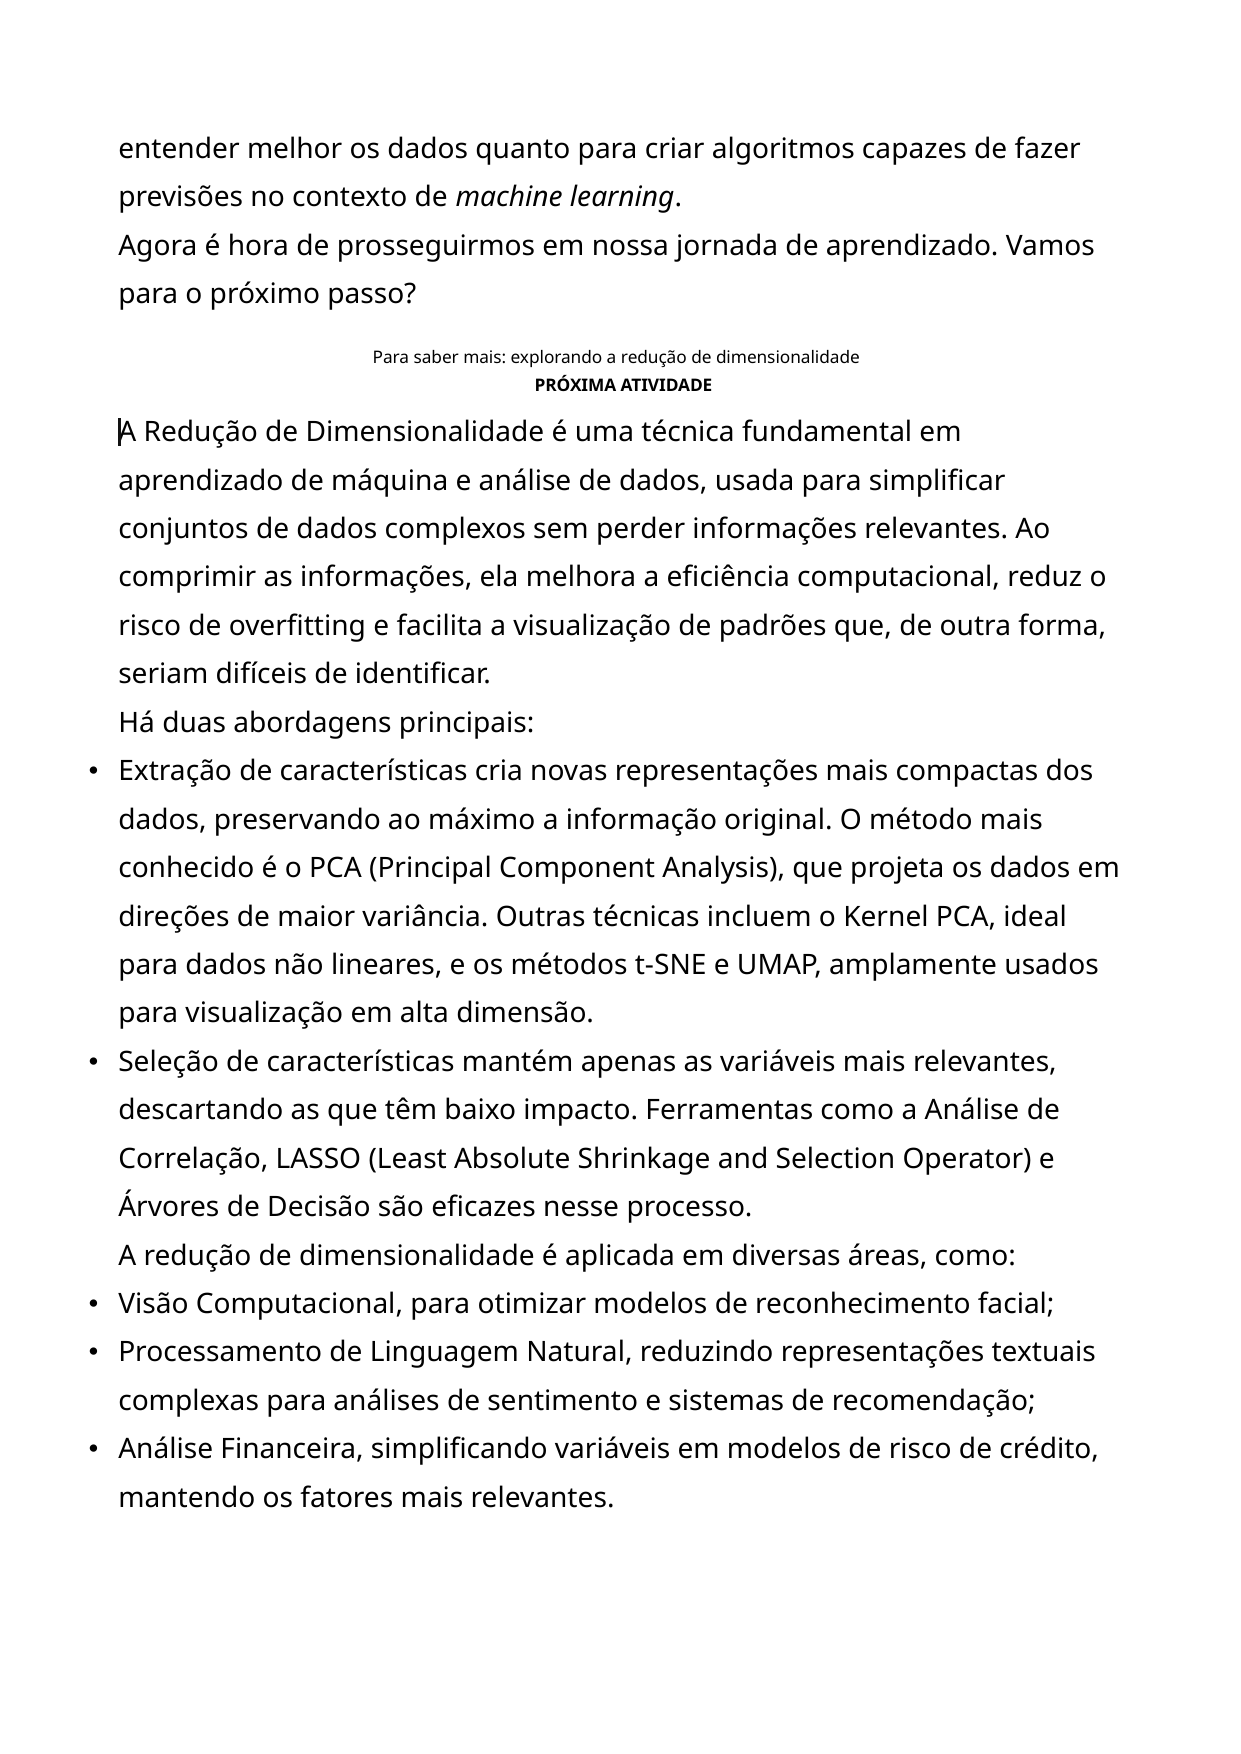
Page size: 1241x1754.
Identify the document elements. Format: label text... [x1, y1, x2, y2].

subtitle Para saber mais: explorando a redução de dimensionalidade [118, 345, 1114, 368]
list Visão Computacional, para otimizar modelos de reconhecimento facial; [118, 1273, 1122, 1322]
text A redução de dimensionalidade é aplicada em diversas áreas, como: [118, 1225, 1122, 1273]
list Processamento de Linguagem Natural, reduzindo representações textuais complexas para análises de sentimento e sistemas de recomendação; [118, 1322, 1122, 1418]
text Há duas abordagens principais: [118, 692, 1122, 740]
text entender melhor os dados quanto para criar algoritmos capazes de fazer previsões no contexto de machine learning. [118, 118, 1122, 215]
list Extração de características cria novas representações mais compactas dos dados, preservando ao máximo a informação original. O método mais conhecido é o PCA (Principal Component Analysis), que projeta os dados em direções de maior variância. Outras técnicas incluem o Kernel PCA, ideal para dados não lineares, e os métodos t-SNE e UMAP, amplamente usados para visualização em alta dimensão. [118, 740, 1122, 1031]
text A Redução de Dimensionalidade é uma técnica fundamental em aprendizado de máquina e análise de dados, usada para simplificar conjuntos de dados complexos sem perder informações relevantes. Ao comprimir as informações, ela melhora a eficiência computacional, reduz o risco de overfitting e facilita a visualização de padrões que, de outra forma, seriam difíceis de identificar. [118, 401, 1122, 692]
text Agora é hora de prosseguirmos em nossa jornada de aprendizado. Vamos para o próximo passo? [118, 215, 1122, 312]
list Seleção de características mantém apenas as variáveis mais relevantes, descartando as que têm baixo impacto. Ferramentas como a Análise de Correlação, LASSO (Least Absolute Shrinkage and Selection Operator) e Árvores de Decisão são eficazes nesse processo. [118, 1031, 1122, 1225]
list Análise Financeira, simplificando variáveis em modelos de risco de crédito, mantendo os fatores mais relevantes. [118, 1418, 1122, 1515]
text Próxima Atividade [118, 368, 1122, 397]
